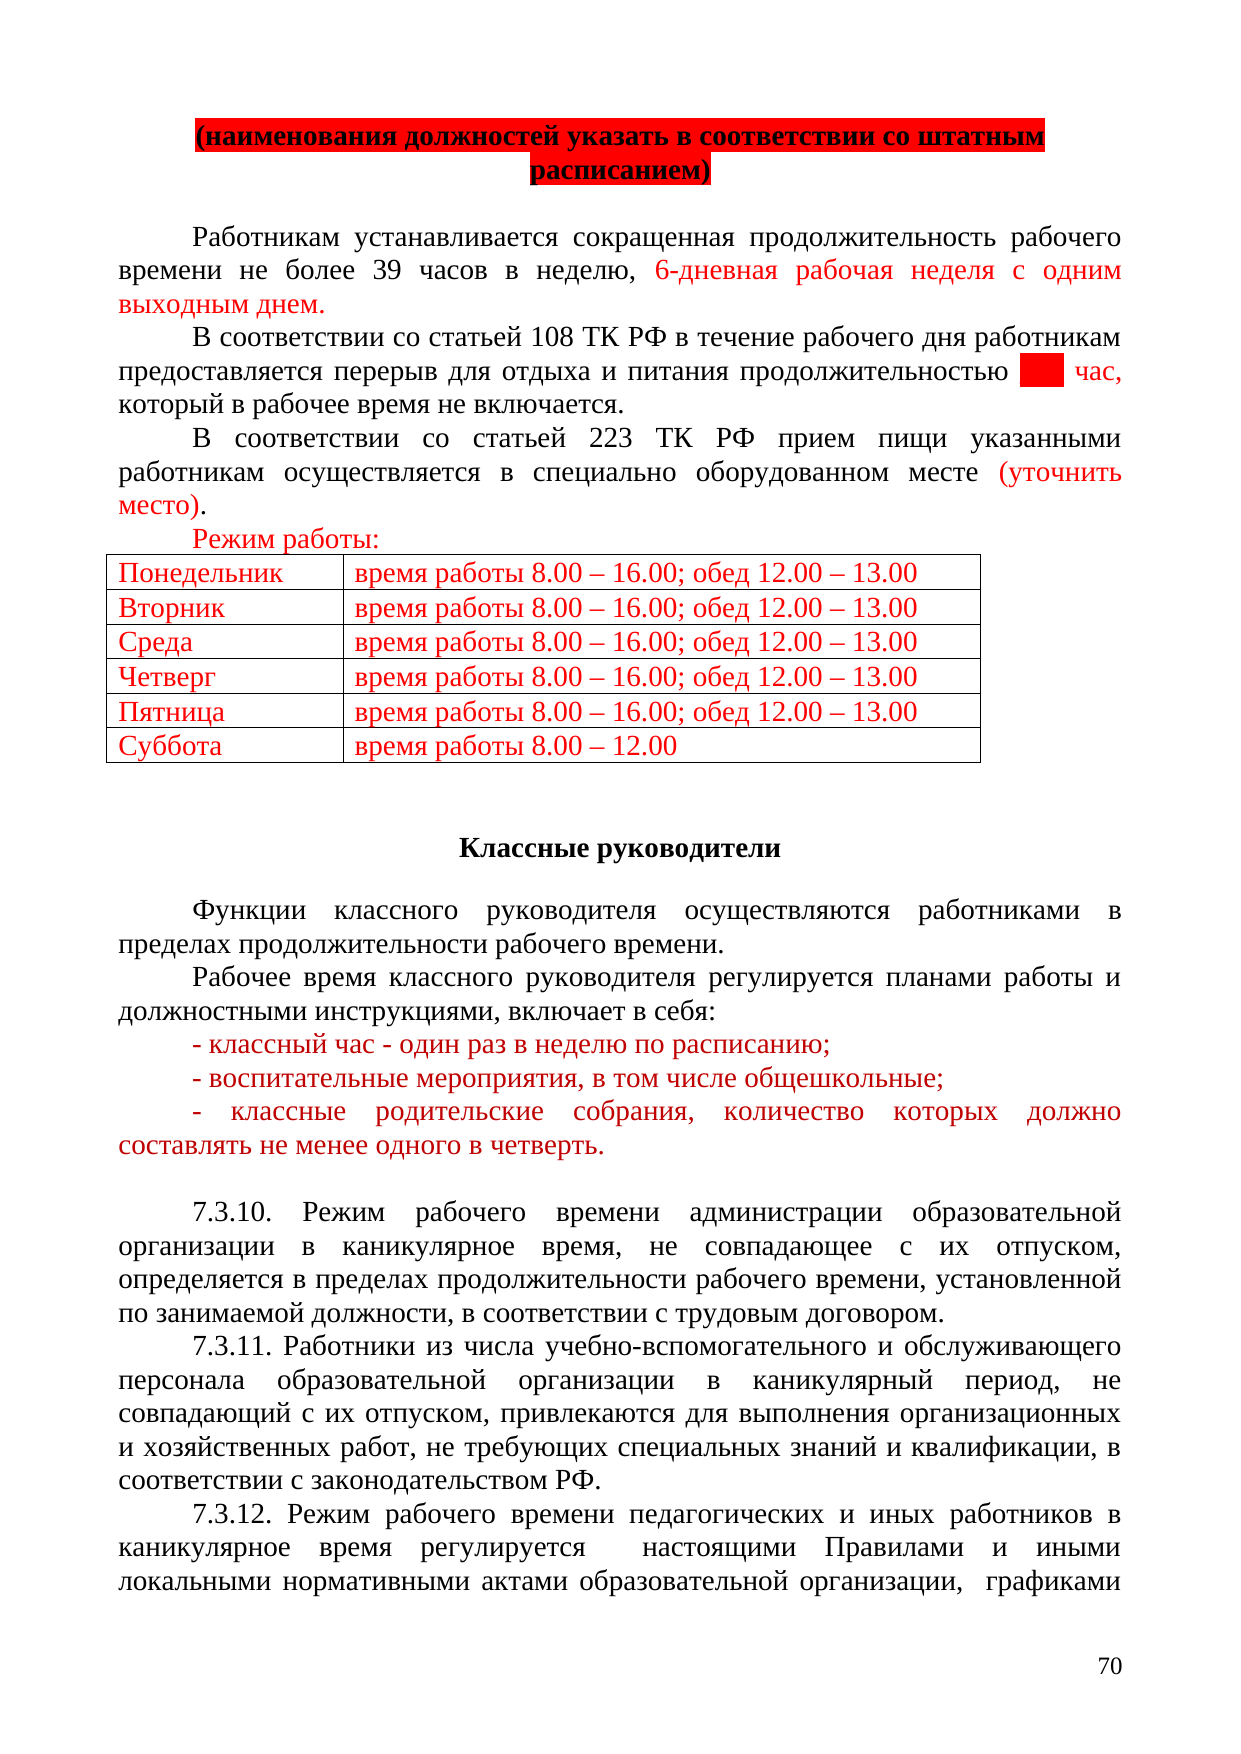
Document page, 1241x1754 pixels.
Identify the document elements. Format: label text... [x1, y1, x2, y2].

table_cell время работы 8.00 – 16.00; обед 12.00 – 13.00 [344, 694, 980, 727]
table_cell Вторник [107, 590, 343, 623]
table_header время работы 8.00 – 16.00; обед 12.00 – 13.00 [344, 555, 980, 589]
text 7.3.11. Работники из числа учебно-вспомогательного и обслуживающего персонала образовательной организации в каникулярный период, не совпадающий с их отпуском, привлекаются для выполнения организационных и хозяйственных работ, не требующих специальных знаний и квалификации, в соответствии с законодательством РФ. [118, 1328, 1122, 1496]
text В соответствии со статьей 223 ТК РФ прием пищи указанными работникам осуществляется в специально оборудованном месте (уточнить место). [118, 420, 1122, 521]
text - классный час - один раз в неделю по paсписанию; [118, 1026, 1122, 1060]
table_cell Пятница [107, 694, 343, 727]
table_cell Среда [107, 625, 343, 658]
text Функции классного руководителя осуществляются работниками в пределах продолжительности рабочего времени. [118, 892, 1122, 959]
text (наименования должностей указать в соответствии со штатным расписанием) [118, 118, 1122, 185]
text 7.3.12. Режим рабочего времени педагогических и иных работников в каникулярное время регулируется настоящими Правилами и иными локальными нормативными актами образовательной организации, графиками [118, 1496, 1122, 1597]
table_cell Четверг [107, 659, 343, 693]
table_cell время работы 8.00 – 16.00; обед 12.00 – 13.00 [344, 659, 980, 693]
text - воспитательные мероприятия, в том числе общешкольные; [118, 1060, 1122, 1093]
table_cell время работы 8.00 – 16.00; обед 12.00 – 13.00 [344, 625, 980, 658]
text - классные родительские собрания, количество которых должно составлять не менее одного в четверть. [118, 1093, 1122, 1161]
text Классные руководители [118, 830, 1122, 863]
table_cell время работы 8.00 – 12.00 [344, 728, 980, 762]
text Режим работы: [118, 521, 1122, 554]
text Работникам устанавливается сокращенная продолжительность рабочего времени не более 39 часов в неделю, 6-дневная рабочая неделя с одним выходным днем. [118, 219, 1122, 319]
text Рабочее время классного руководителя регулируется планами работы и должностными инструкциями, включает в себя: [118, 959, 1122, 1026]
table_header Понедельник [107, 555, 343, 589]
text 7.3.10. Режим рабочего времени администрации образовательной организации в каникулярное время, не совпадающее с их отпуском, определяется в пределах продолжительности рабочего времени, установленной по занимаемой должности, в соответствии с трудовым договором. [118, 1194, 1122, 1328]
text В соответствии со статьей 108 ТК РФ в течение рабочего дня работникам предоставляется перерыв для отдыха и питания продолжительностью ___ час, который в рабочее время не включается. [118, 319, 1122, 420]
table_cell Суббота [107, 728, 343, 762]
table_cell время работы 8.00 – 16.00; обед 12.00 – 13.00 [344, 590, 980, 623]
